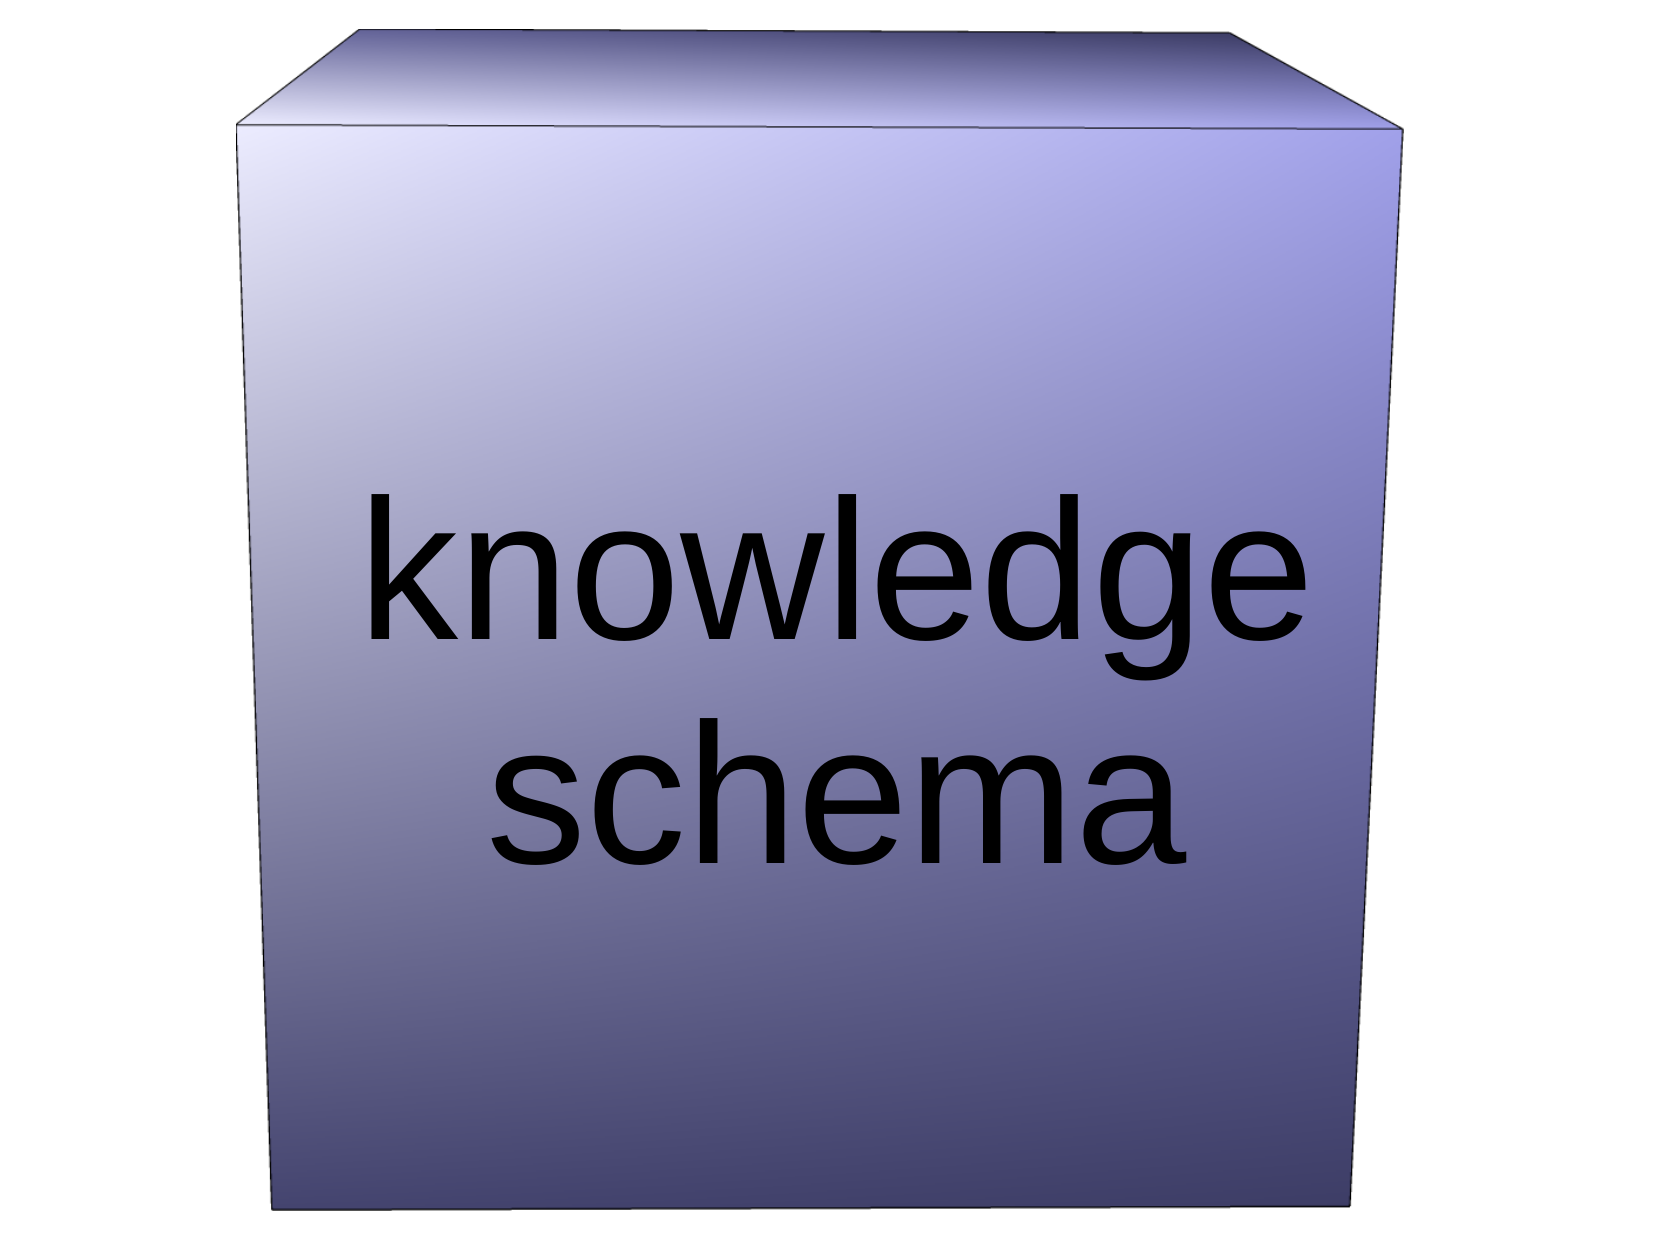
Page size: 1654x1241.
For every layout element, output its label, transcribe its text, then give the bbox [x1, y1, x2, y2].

text_box knowledge schema [255, 241, 1418, 1124]
